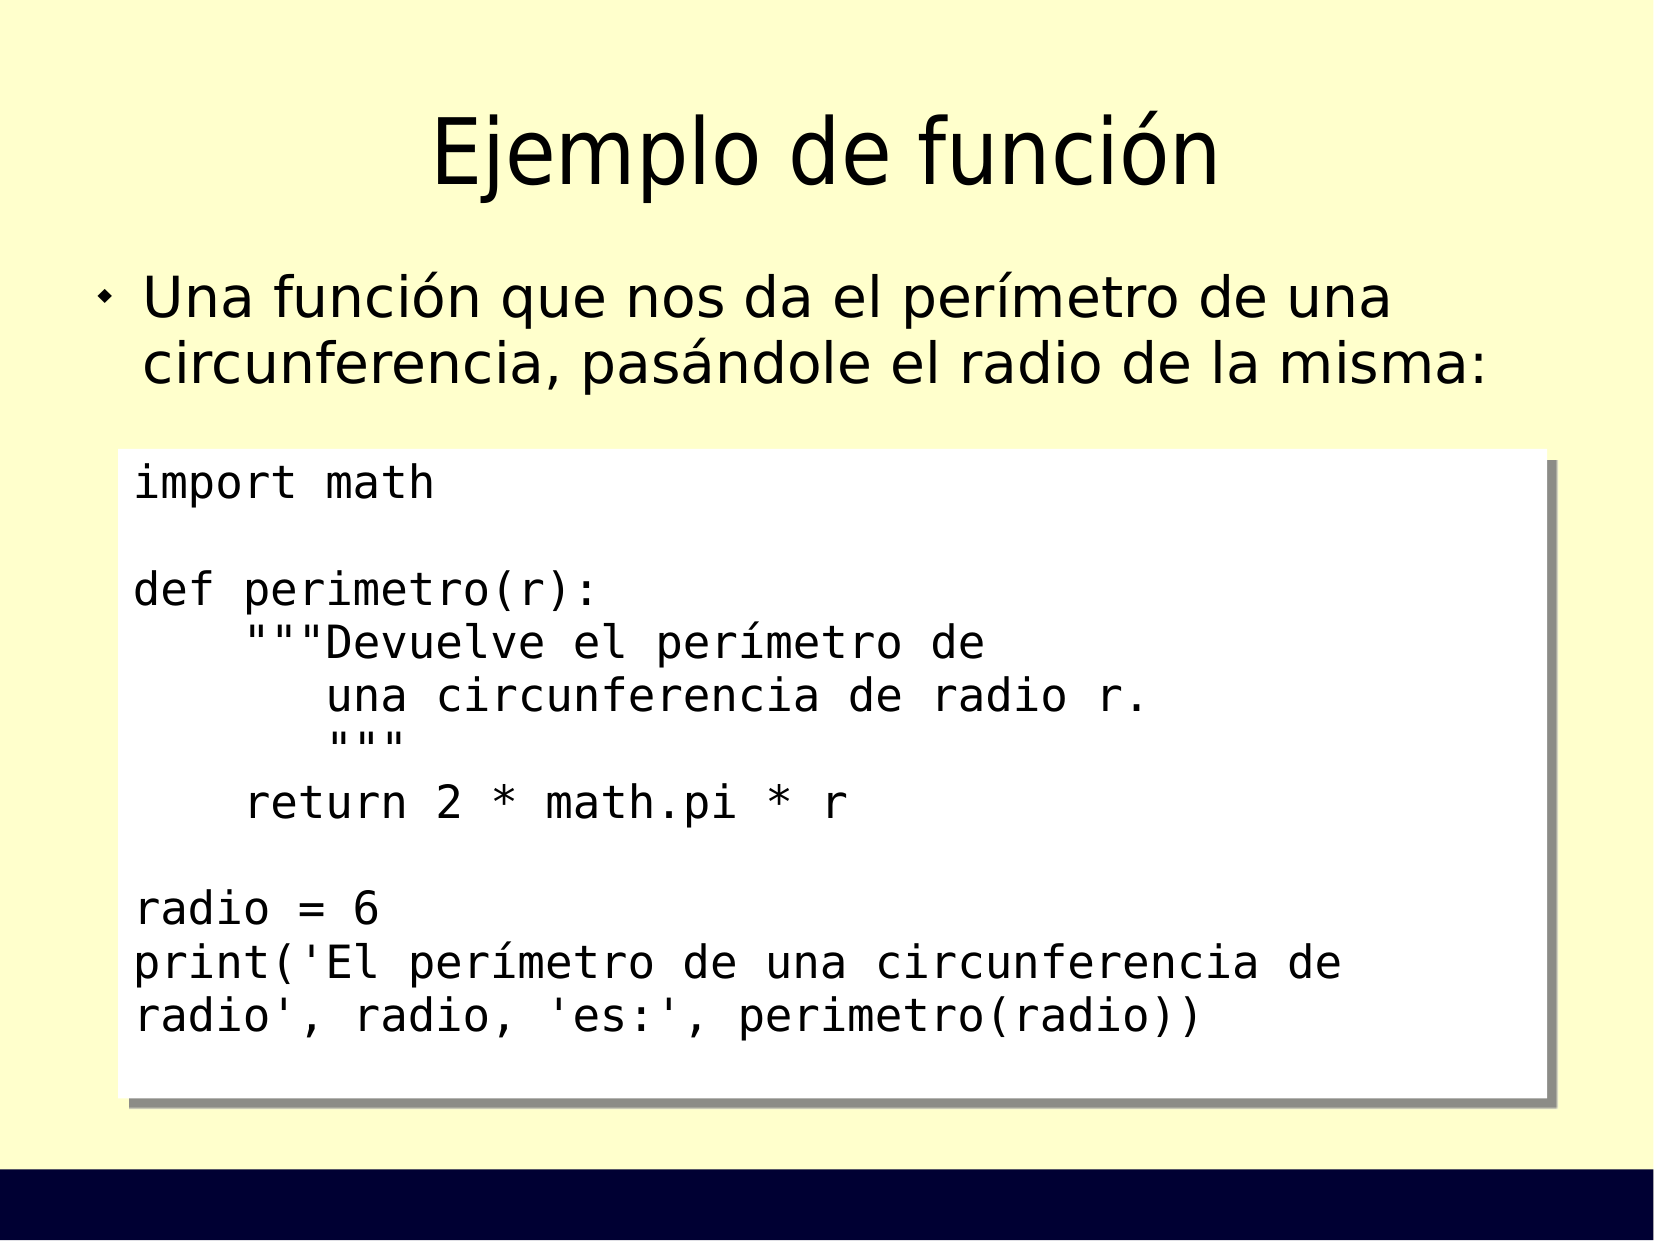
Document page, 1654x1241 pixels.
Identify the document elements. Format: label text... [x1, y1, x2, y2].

list Una función que nos da el perímetro de una circunferencia, pasándole el radio de la misma: [82, 236, 1538, 426]
title Ejemplo de función [82, 49, 1571, 257]
text_box import math def perimetro(r): """Devuelve el perímetro de una circunferencia de radio r. """ return 2 * math.pi * r radio = 6 print('El perímetro de una circunferencia de radio', radio, 'es:', perimetro(radio)) [118, 448, 1548, 1099]
